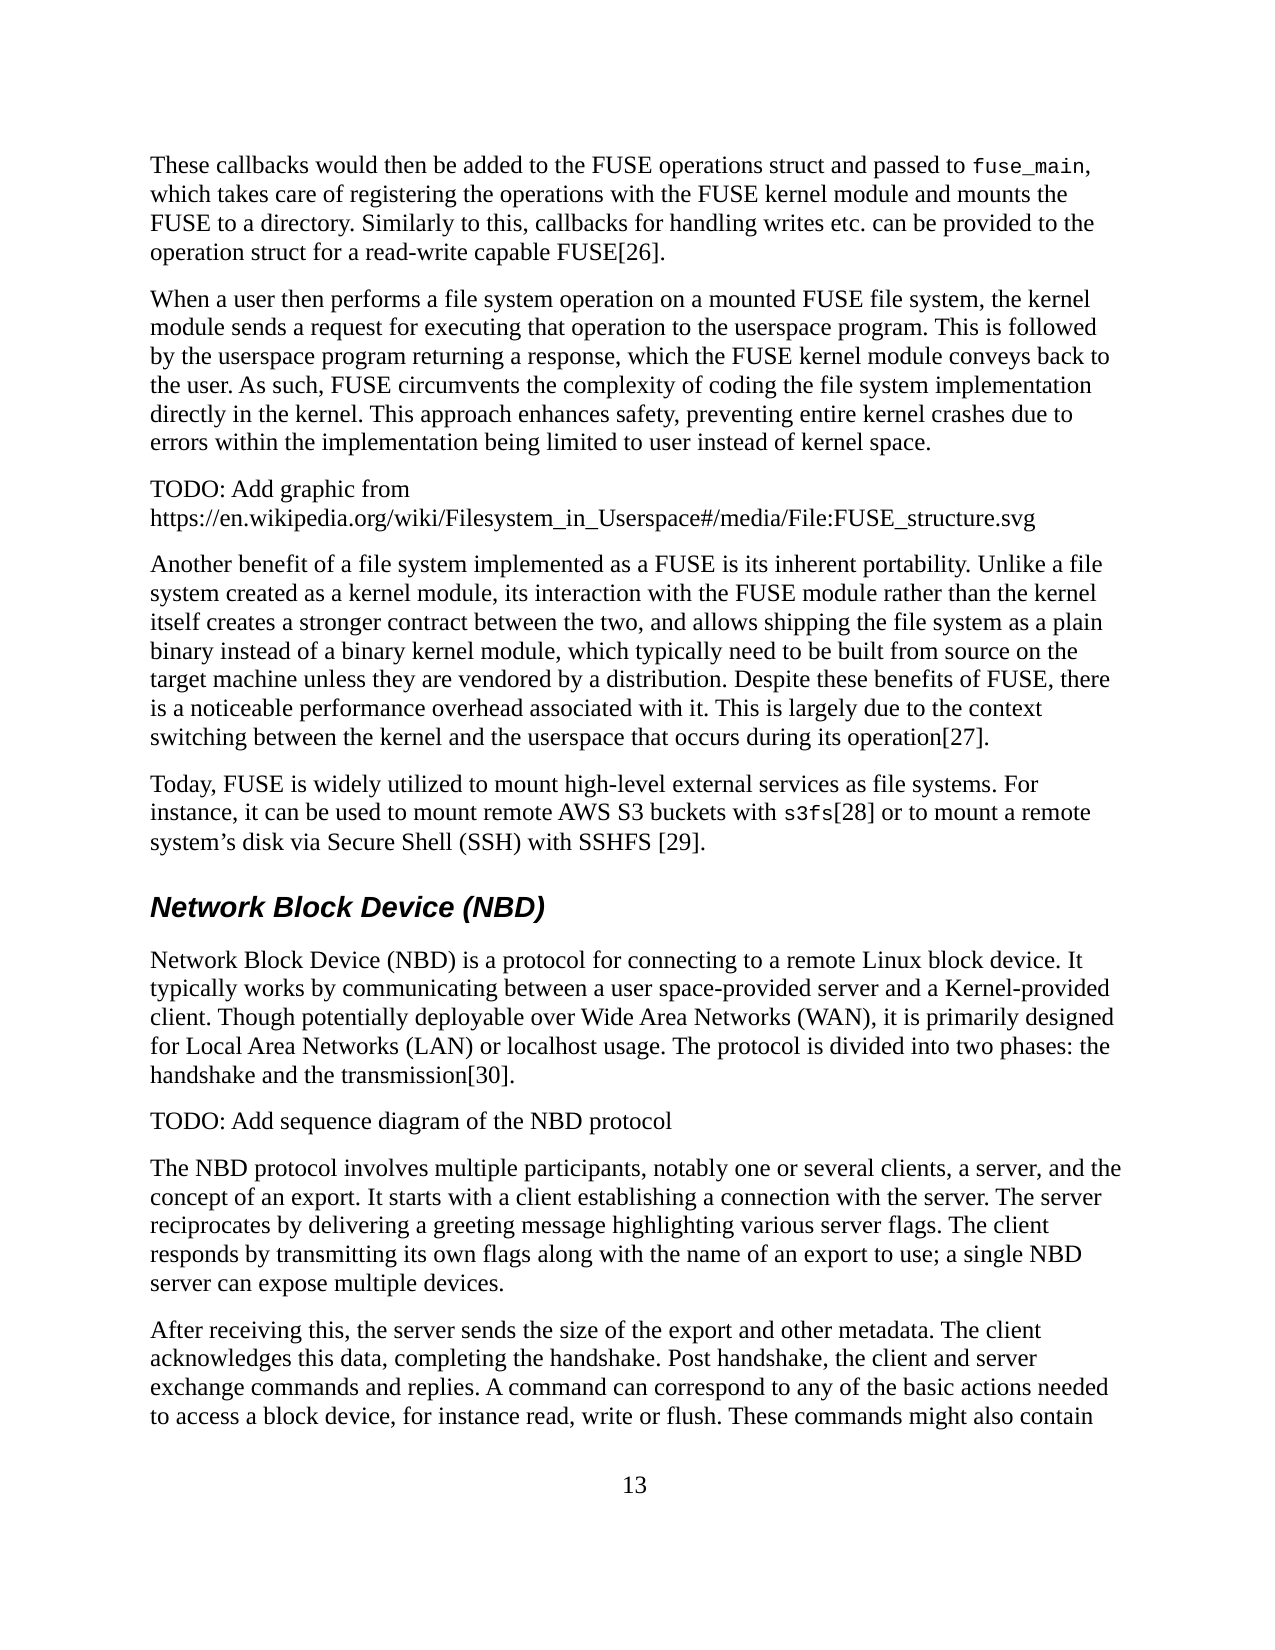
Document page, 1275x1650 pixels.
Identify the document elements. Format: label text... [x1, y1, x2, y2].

text Another benefit of a file system implemented as a FUSE is its inherent portability. Unlike a file system created as a kernel module, its interaction with the FUSE module rather than the kernel itself creates a stronger contract between the two, and allows shipping the file system as a plain binary instead of a binary kernel module, which typically need to be built from source on the target machine unless they are vendored by a distribution. Despite these benefits of FUSE, there is a noticeable performance overhead associated with it. This is largely due to the context switching between the kernel and the userspace that occurs during its operation[27]. [150, 549, 1125, 751]
text The NBD protocol involves multiple participants, notably one or several clients, a server, and the concept of an export. It starts with a client establishing a connection with the server. The server reciprocates by delivering a greeting message highlighting various server flags. The client responds by transmitting its own flags along with the name of an export to use; a single NBD server can expose multiple devices. [150, 1153, 1125, 1297]
text Today, FUSE is widely utilized to mount high-level external services as file systems. For instance, it can be used to mount remote AWS S3 buckets with s3fs[28] or to mount a remote system’s disk via Secure Shell (SSH) with SSHFS [29]. [150, 769, 1125, 856]
text After receiving this, the server sends the size of the export and other metadata. The client acknowledges this data, completing the handshake. Post handshake, the client and server exchange commands and replies. A command can correspond to any of the basic actions needed to access a block device, for instance read, write or flush. These commands might also contain [150, 1315, 1125, 1430]
text TODO: Add sequence diagram of the NBD protocol [150, 1106, 1125, 1135]
subtitle Network Block Device (NBD) [150, 890, 1125, 923]
text TODO: Add graphic from https://en.wikipedia.org/wiki/Filesystem_in_Userspace#/media/File:FUSE_structure.svg [150, 474, 1125, 532]
text Network Block Device (NBD) is a protocol for connecting to a remote Linux block device. It typically works by communicating between a user space-provided server and a Kernel-provided client. Though potentially deployable over Wide Area Networks (WAN), it is primarily designed for Local Area Networks (LAN) or localhost usage. The protocol is divided into two phases: the handshake and the transmission[30]. [150, 945, 1125, 1088]
text When a user then performs a file system operation on a mounted FUSE file system, the kernel module sends a request for executing that operation to the userspace program. This is followed by the userspace program returning a response, which the FUSE kernel module conveys back to the user. As such, FUSE circumvents the complexity of coding the file system implementation directly in the kernel. This approach enhances safety, preventing entire kernel crashes due to errors within the implementation being limited to user instead of kernel space. [150, 284, 1125, 456]
text These callbacks would then be added to the FUSE operations struct and passed to fuse_main, which takes care of registering the operations with the FUSE kernel module and mounts the FUSE to a directory. Similarly to this, callbacks for handling writes etc. can be provided to the operation struct for a read-write capable FUSE[26]. [150, 150, 1125, 266]
